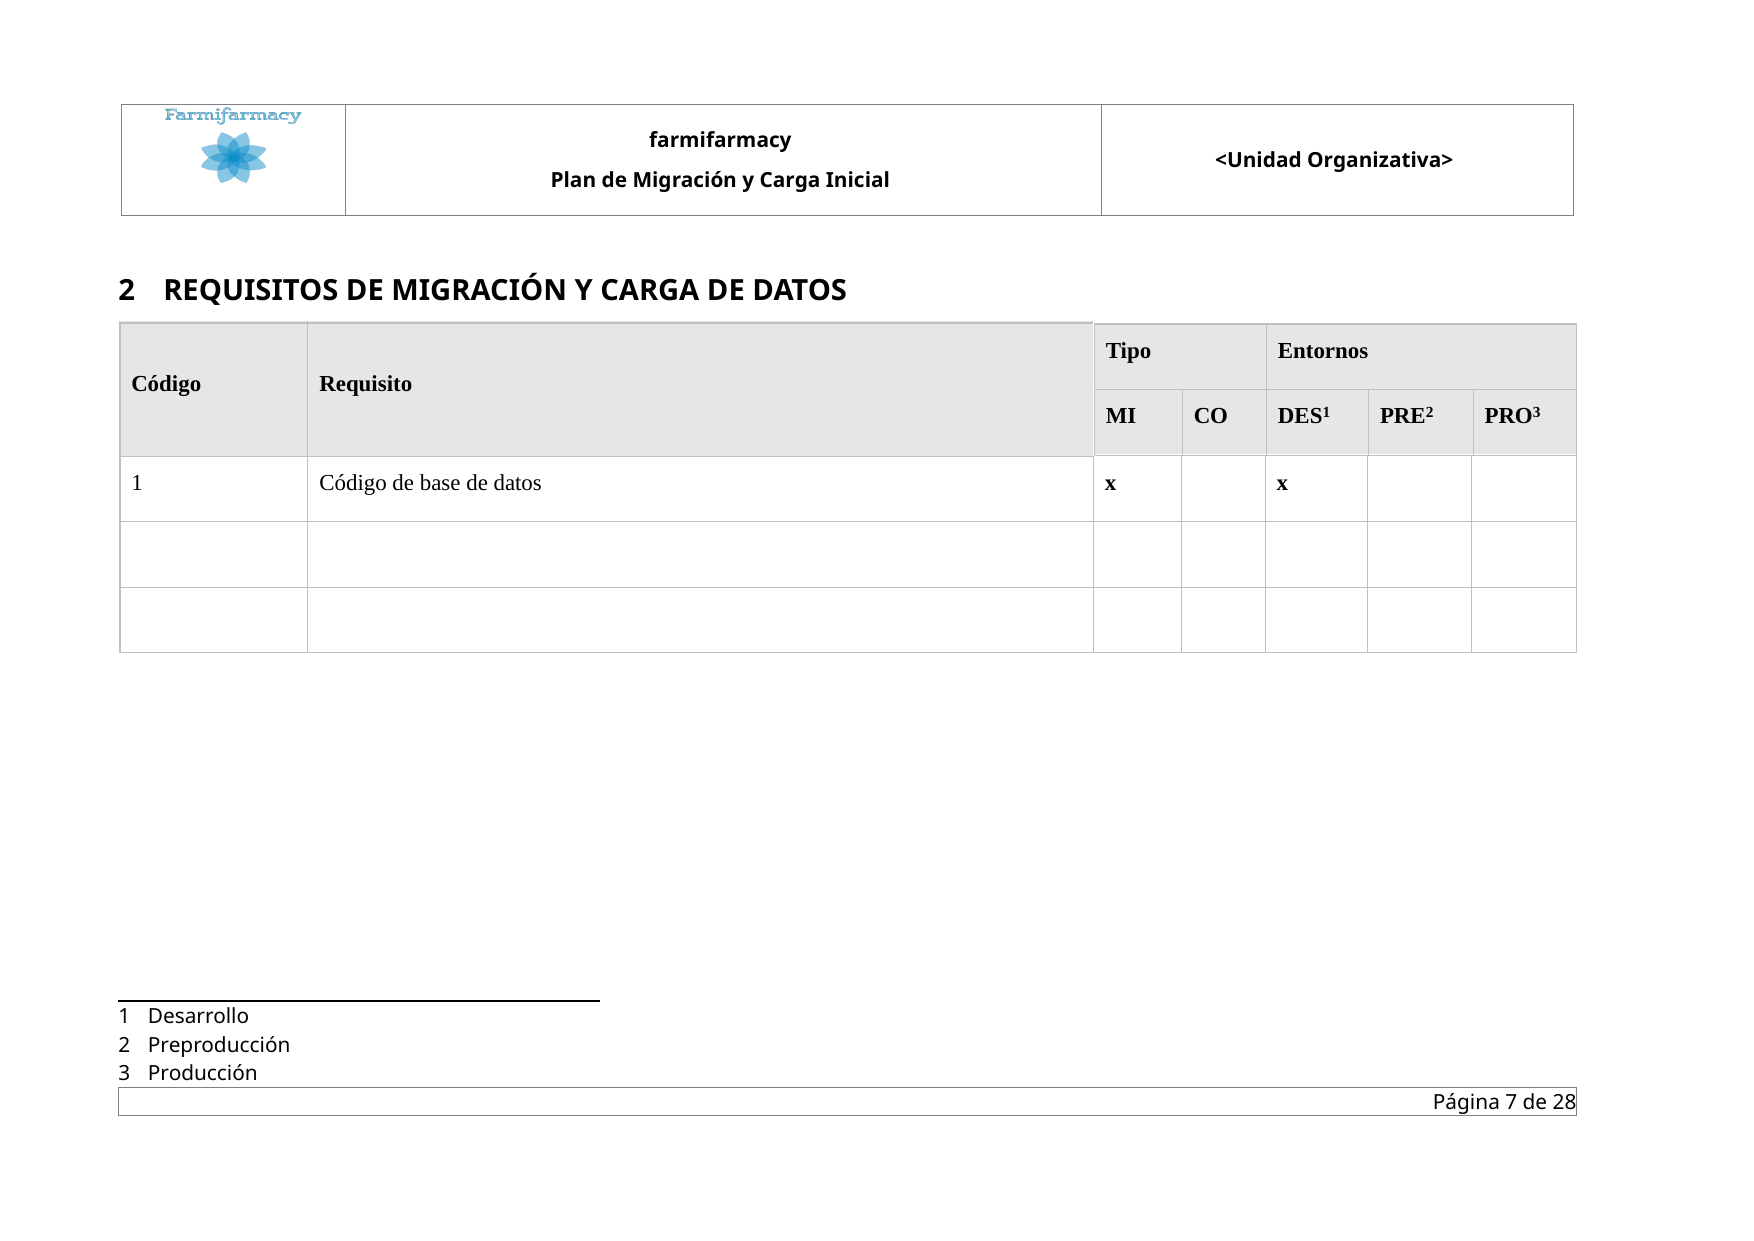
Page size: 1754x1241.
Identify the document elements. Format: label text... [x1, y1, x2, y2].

table_cell x [1266, 456, 1367, 521]
table_cell DES [1267, 390, 1368, 454]
table_cell [1266, 588, 1367, 652]
table_cell [1472, 588, 1576, 652]
table_cell [1094, 588, 1181, 652]
table_header Requisito [308, 324, 1093, 456]
subtitle REQUISITOS DE MIGRACIÓN Y CARGA DE DATOS [118, 269, 1577, 309]
table_cell [1182, 588, 1265, 652]
table_cell Código de base de datos [308, 457, 1093, 521]
table_cell [308, 588, 1093, 652]
table_cell [121, 522, 307, 587]
table_header Código [121, 324, 307, 456]
table_cell MI [1095, 390, 1182, 454]
table_cell [1368, 522, 1471, 587]
table_cell PRE [1369, 390, 1473, 454]
table_cell 1 [121, 457, 307, 521]
table_cell [1094, 522, 1181, 587]
table_cell [1182, 522, 1265, 587]
table_cell x [1094, 456, 1181, 521]
table_cell [1368, 456, 1471, 521]
table_header Entornos [1267, 325, 1576, 389]
table_cell [1182, 456, 1265, 521]
table_cell [1266, 522, 1367, 587]
table_cell [308, 522, 1093, 587]
table_cell [1368, 588, 1471, 652]
table_header Tipo [1095, 325, 1266, 389]
table_cell [1472, 522, 1576, 587]
table_cell PRO [1474, 390, 1576, 454]
table_cell [1472, 456, 1576, 521]
table_cell [121, 588, 307, 652]
table_cell CO [1183, 390, 1266, 454]
